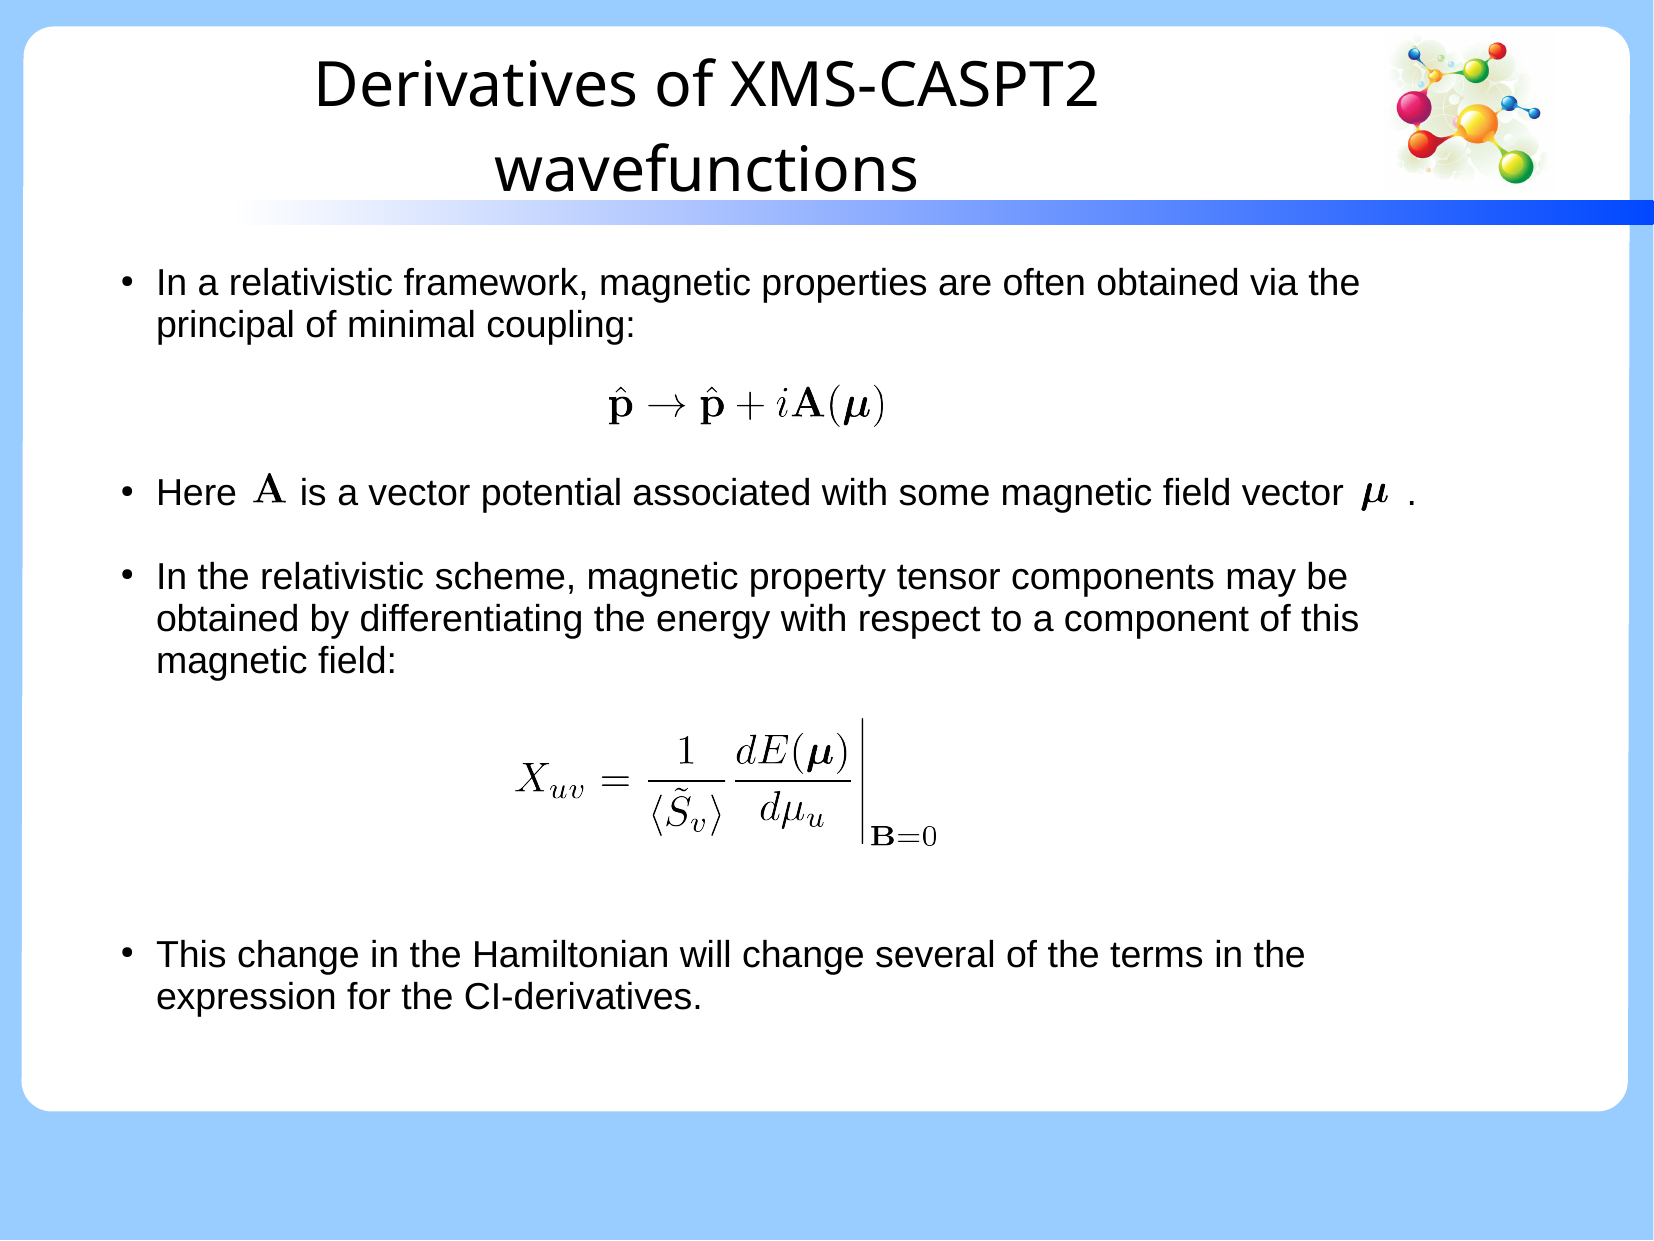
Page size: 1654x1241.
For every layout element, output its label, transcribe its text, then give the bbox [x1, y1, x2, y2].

picture [1382, 29, 1556, 195]
picture [1361, 483, 1388, 511]
title Derivatives of XMS-CASPT2 wavefunctions [82, 49, 1332, 201]
text_box In a relativistic framework, magnetic properties are often obtained via the principal of minimal coupling: Here is a vector potential associated with some magnetic field vector . In the relativistic scheme, magnetic property tensor components may be obtained by differentiating the energy with respect to a component of this magnetic field: This change in the Hamiltonian will change several of the terms in the expression for the CI-derivatives. [105, 253, 1456, 1151]
picture [515, 718, 936, 846]
picture [609, 384, 883, 427]
picture [253, 473, 286, 503]
